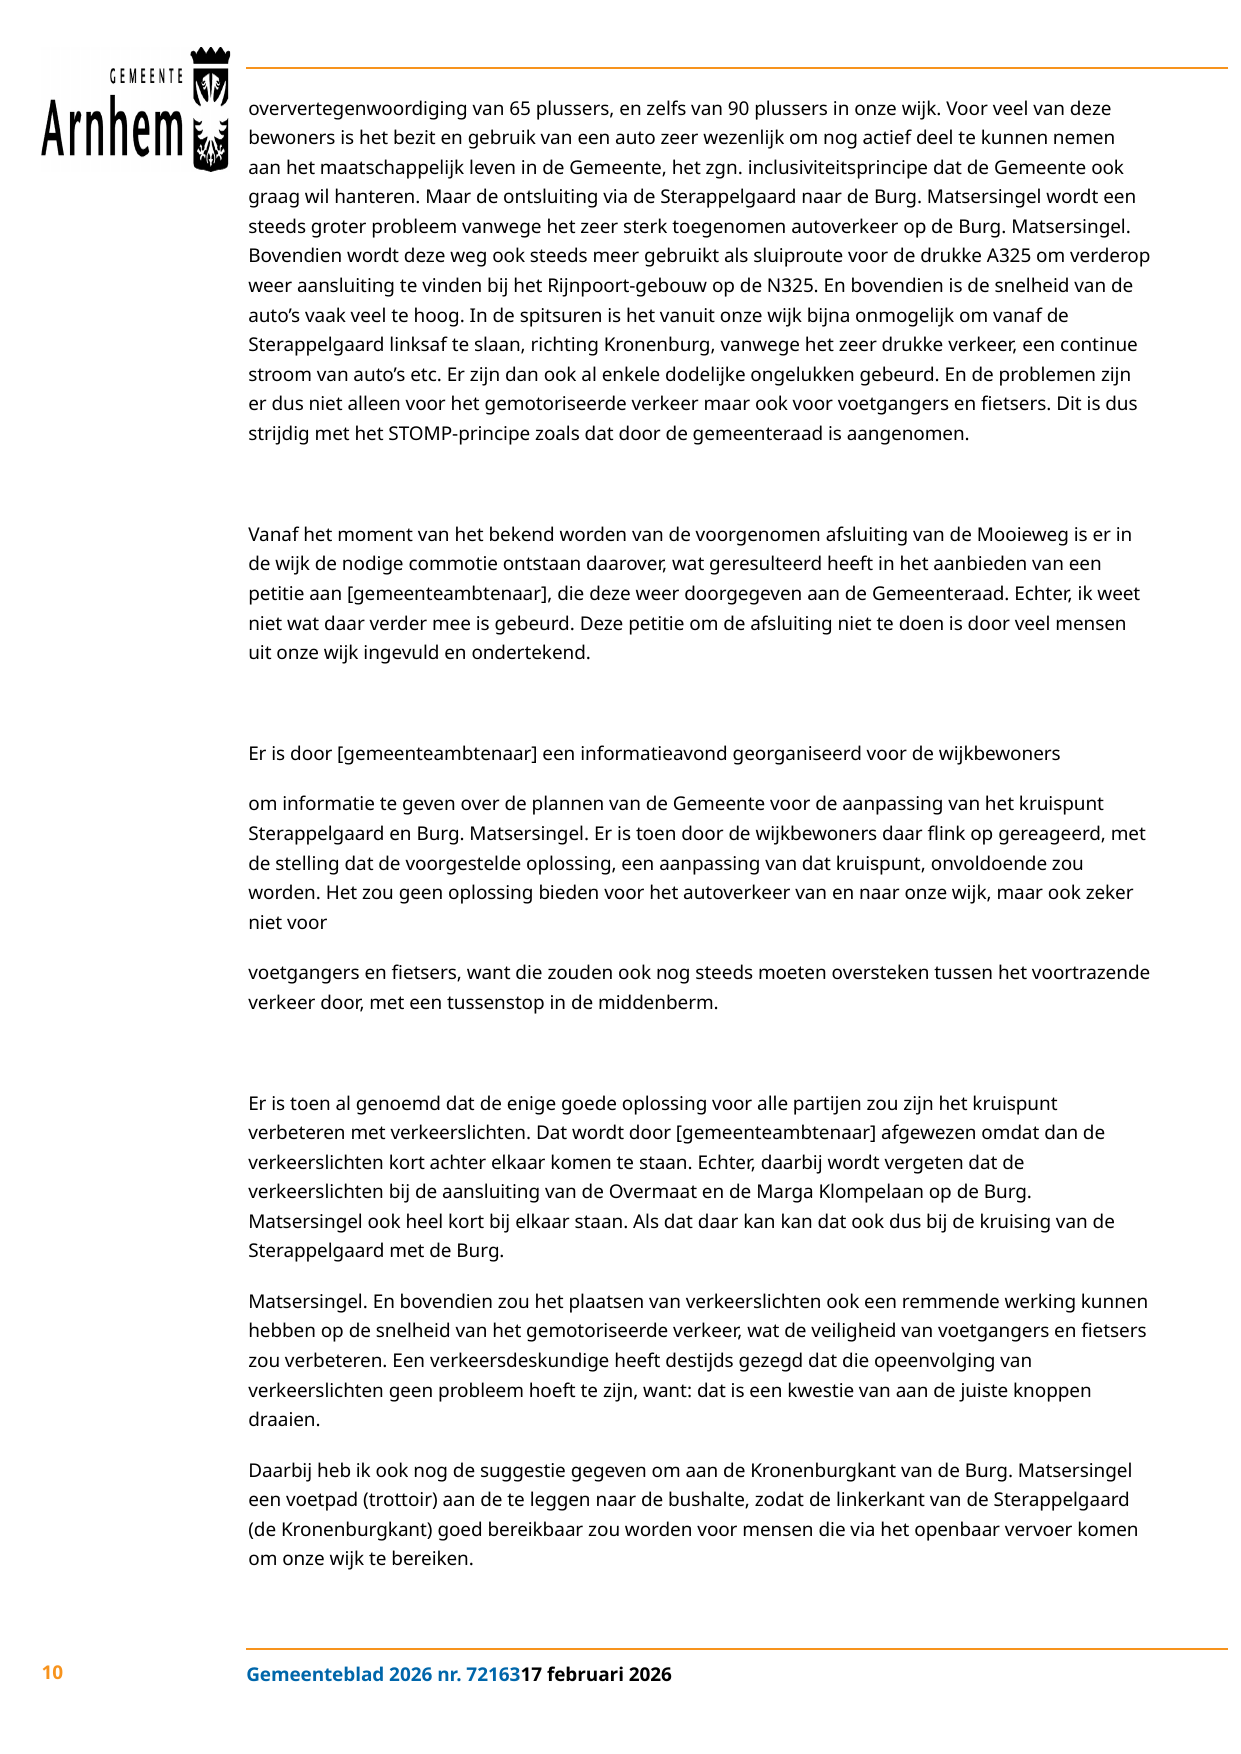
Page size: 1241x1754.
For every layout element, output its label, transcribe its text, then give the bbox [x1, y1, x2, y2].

text oververtegenwoordiging van 65 plussers, en zelfs van 90 plussers in onze wijk. Voor veel van deze bewoners is het bezit en gebruik van een auto zeer wezenlijk om nog actief deel te kunnen nemen aan het maatschappelijk leven in de Gemeente, het zgn. inclusiviteitsprincipe dat de Gemeente ook graag wil hanteren. Maar de ontsluiting via de Sterappelgaard naar de Burg. Matsersingel wordt een steeds groter probleem vanwege het zeer sterk toegenomen autoverkeer op de Burg. Matsersingel. Bovendien wordt deze weg ook steeds meer gebruikt als sluiproute voor de drukke A325 om verderop weer aansluiting te vinden bij het Rijnpoort-gebouw op de N325. En bovendien is de snelheid van de auto’s vaak veel te hoog. In de spitsuren is het vanuit onze wijk bijna onmogelijk om vanaf de Sterappelgaard linksaf te slaan, richting Kronenburg, vanwege het zeer drukke verkeer, een continue stroom van auto’s etc. Er zijn dan ook al enkele dodelijke ongelukken gebeurd. En de problemen zijn er dus niet alleen voor het gemotoriseerde verkeer maar ook voor voetgangers en fietsers. Dit is dus strijdig met het STOMP-principe zoals dat door de gemeenteraad is aangenomen. [248, 95, 1152, 446]
text Matsersingel. En bovendien zou het plaatsen van verkeerslichten ook een remmende werking kunnen hebben op de snelheid van het gemotoriseerde verkeer, wat de veiligheid van voetgangers en fietsers zou verbeteren. Een verkeersdeskundige heeft destijds gezegd dat die opeenvolging van verkeerslichten geen probleem hoeft te zijn, want: dat is een kwestie van aan de juiste knoppen draaien. [248, 1288, 1152, 1432]
text om informatie te geven over de plannen van de Gemeente voor de aanpassing van het kruispunt Sterappelgaard en Burg. Matsersingel. Er is toen door de wijkbewoners daar flink op gereageerd, met de stelling dat de voorgestelde oplossing, een aanpassing van dat kruispunt, onvoldoende zou worden. Het zou geen oplossing bieden voor het autoverkeer van en naar onze wijk, maar ook zeker niet voor [248, 791, 1152, 935]
text Daarbij heb ik ook nog de suggestie gegeven om aan de Kronenburgkant van de Burg. Matsersingel een voetpad (trottoir) aan de te leggen naar de bushalte, zodat de linkerkant van de Sterappelgaard (de Kronenburgkant) goed bereikbaar zou worden voor mensen die via het openbaar vervoer komen om onze wijk te bereiken. [248, 1457, 1152, 1571]
picture [41, 47, 231, 172]
text voetgangers en fietsers, want die zouden ook nog steeds moeten oversteken tussen het voortrazende verkeer door, met een tussenstop in de middenberm. [248, 959, 1152, 1015]
text Vanaf het moment van het bekend worden van de voorgenomen afsluiting van de Mooieweg is er in de wijk de nodige commotie ontstaan daarover, wat geresulteerd heeft in het aanbieden van een petitie aan [gemeenteambtenaar], die deze weer doorgegeven aan de Gemeenteraad. Echter, ik weet niet wat daar verder mee is gebeurd. Deze petitie om de afsluiting niet te doen is door veel mensen uit onze wijk ingevuld en ondertekend. [248, 521, 1152, 665]
text Er is toen al genoemd dat de enige goede oplossing voor alle partijen zou zijn het kruispunt verbeteren met verkeerslichten. Dat wordt door [gemeenteambtenaar] afgewezen omdat dan de verkeerslichten kort achter elkaar komen te staan. Echter, daarbij wordt vergeten dat de verkeerslichten bij de aansluiting van de Overmaat en de Marga Klompelaan op de Burg. Matsersingel ook heel kort bij elkaar staan. Als dat daar kan kan dat ook dus bij de kruising van de Sterappelgaard met de Burg. [248, 1090, 1152, 1263]
text Er is door [gemeenteambtenaar] een informatieavond georganiseerd voor de wijkbewoners [248, 740, 1152, 766]
